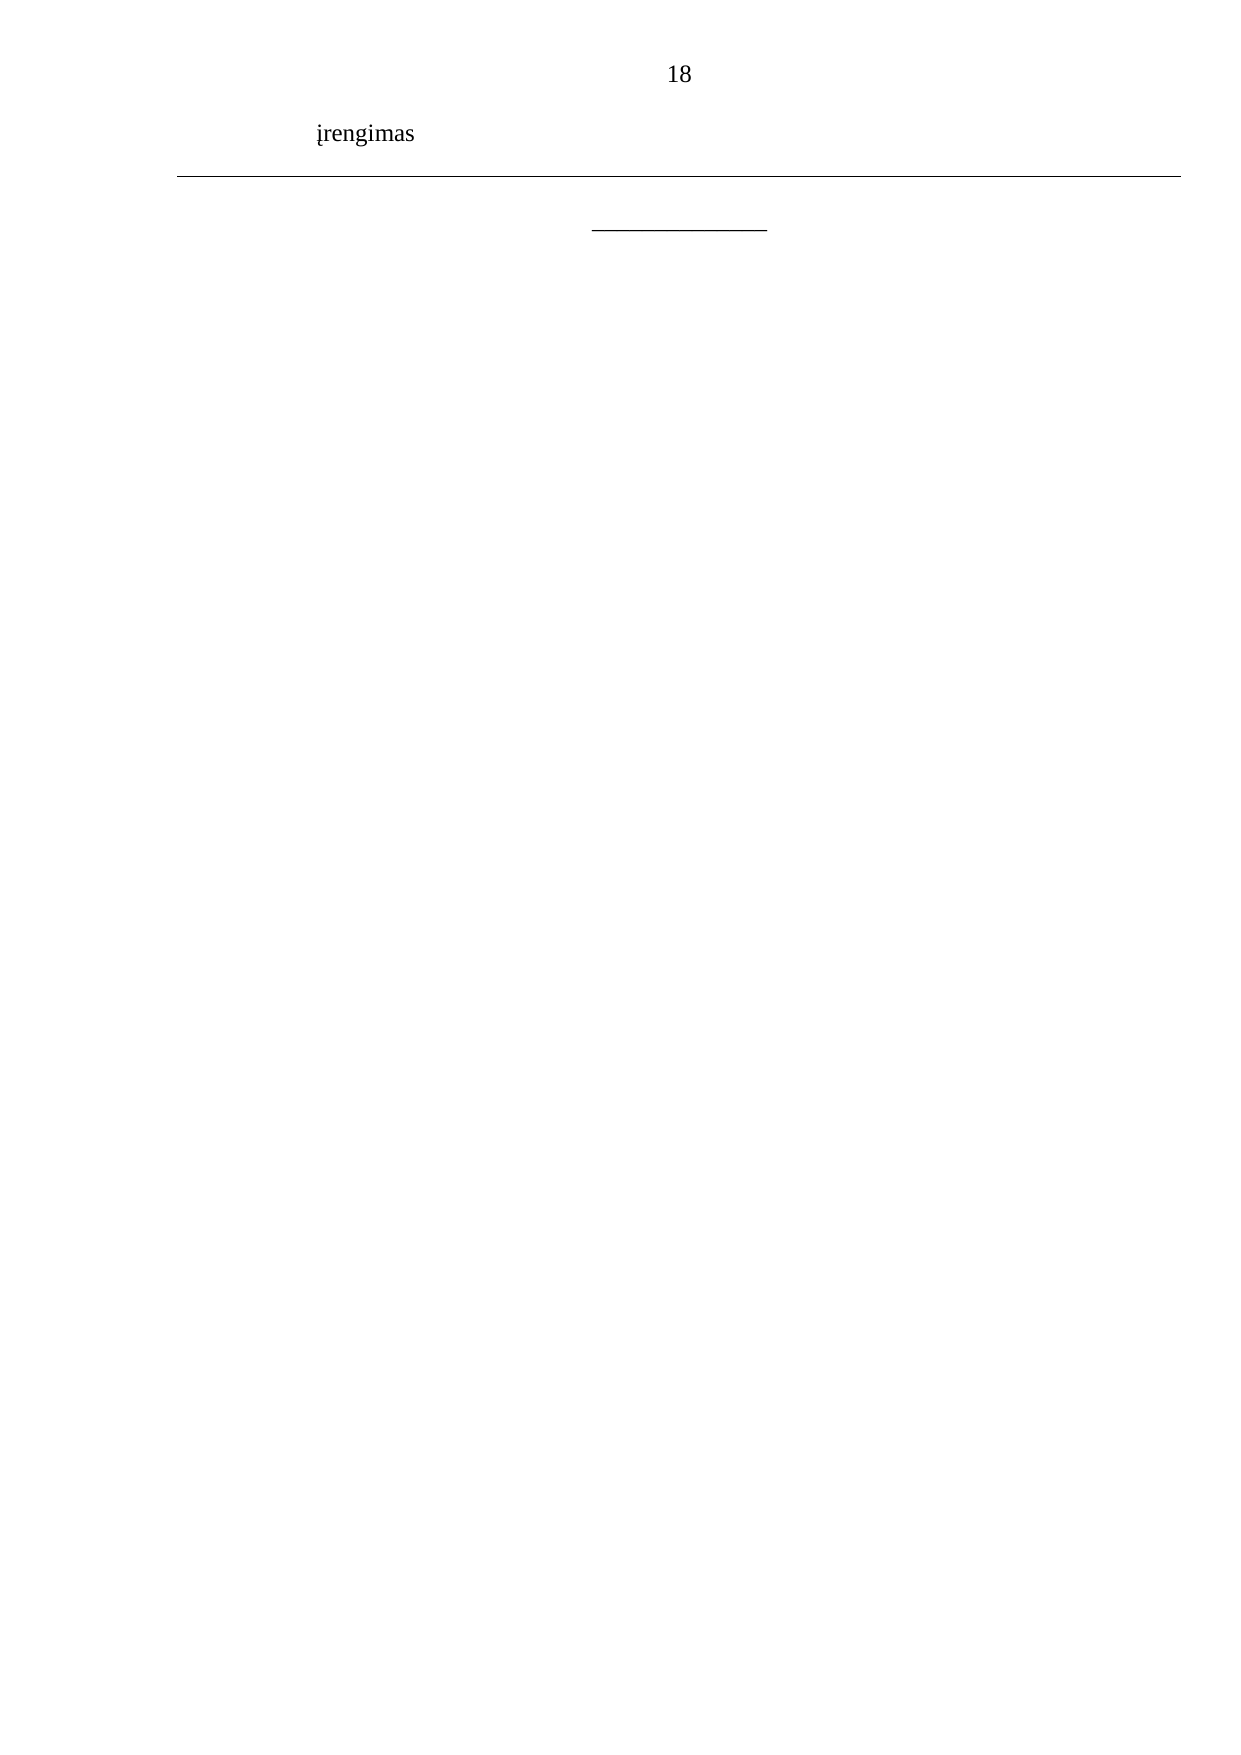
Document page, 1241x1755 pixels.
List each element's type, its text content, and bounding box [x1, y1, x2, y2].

table_cell [1015, 118, 1181, 147]
table_cell įrengimas [305, 118, 541, 147]
table_cell [857, 118, 1015, 147]
table_cell [177, 147, 305, 176]
table_cell [541, 147, 699, 176]
table_cell [177, 118, 305, 147]
table_cell [305, 147, 541, 176]
table_cell [1015, 147, 1181, 176]
table_cell [699, 147, 857, 176]
table_cell [541, 118, 699, 147]
table_cell [857, 147, 1015, 176]
text ______________ [177, 205, 1181, 234]
table_cell [699, 118, 857, 147]
